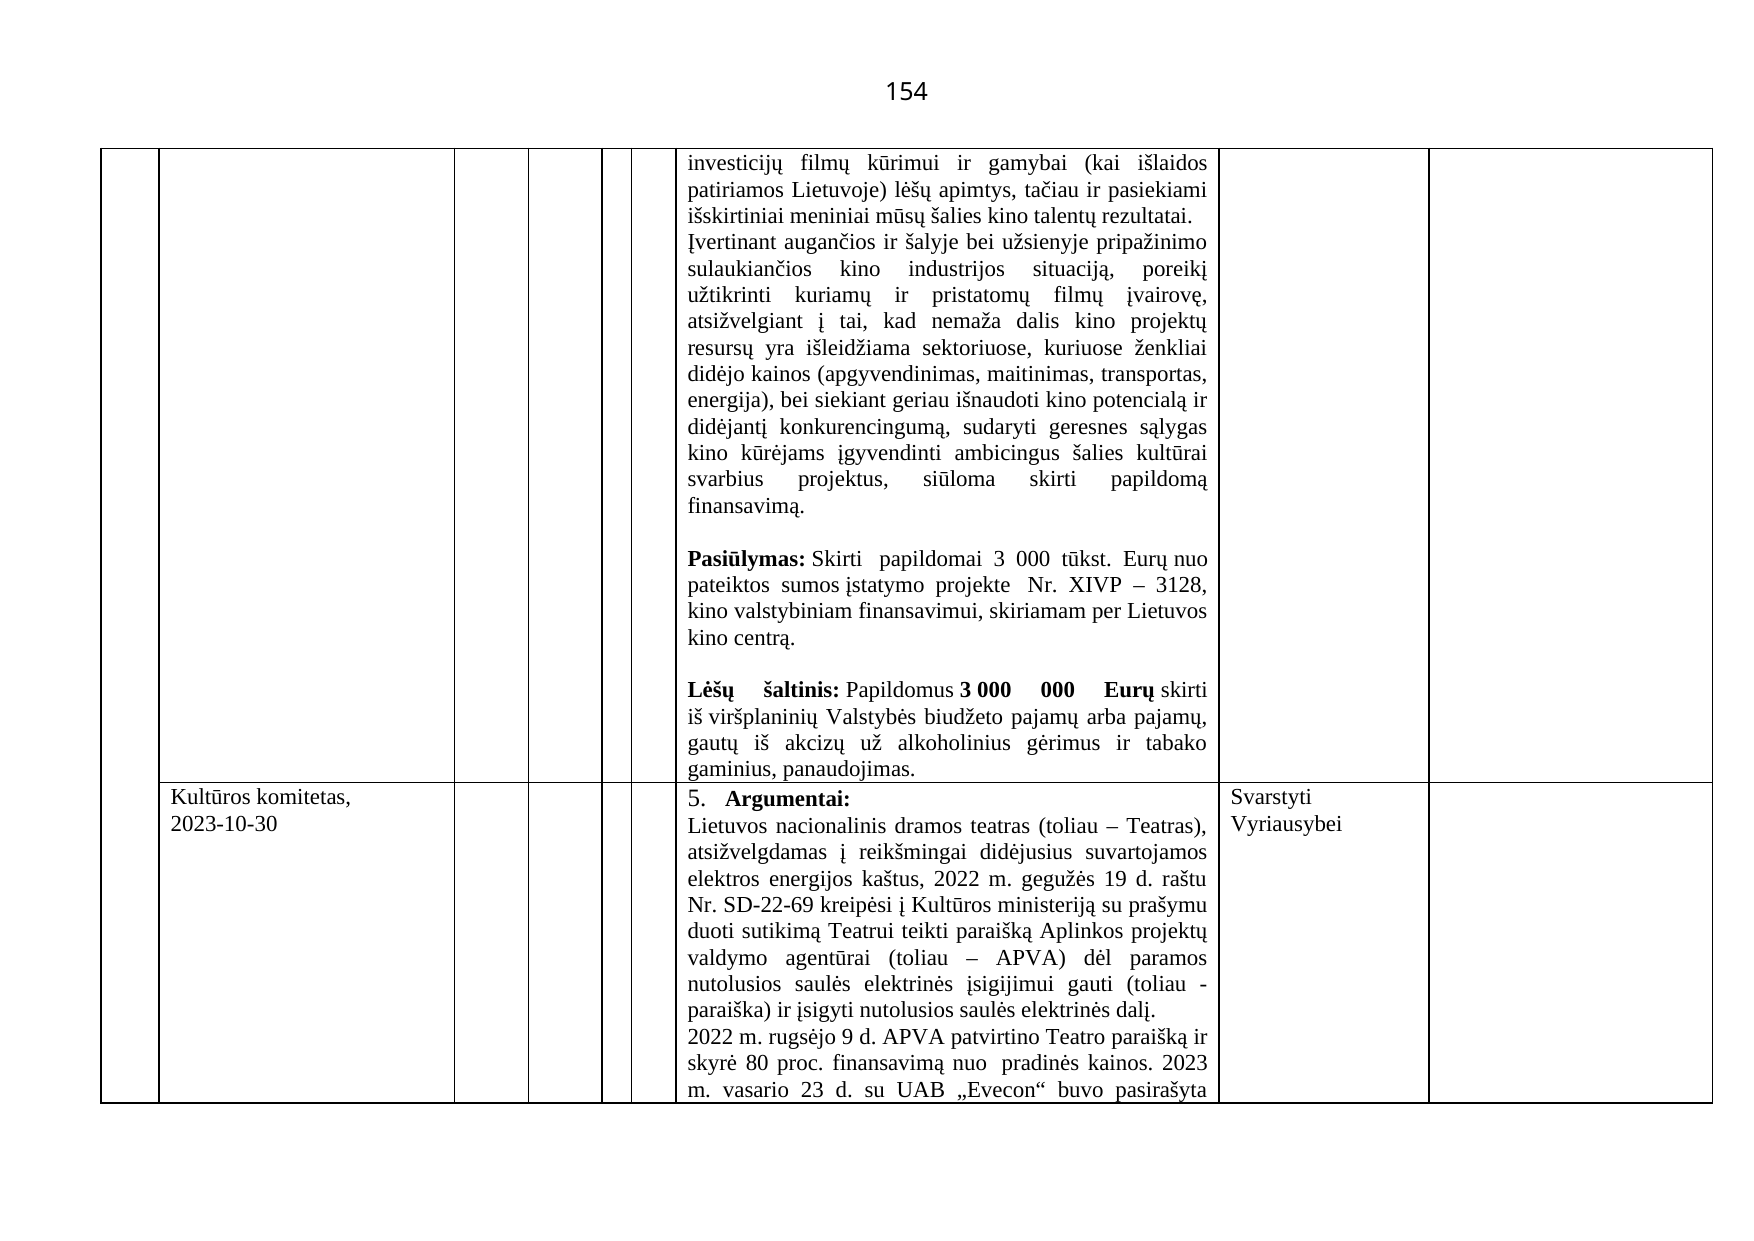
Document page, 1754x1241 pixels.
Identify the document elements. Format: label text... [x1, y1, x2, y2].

table_cell Argumentai: Lietuvos nacionalinis dramos teatras (toliau – Teatras), atsižvelgdamas į reikšmingai didėjusius suvartojamos elektros energijos kaštus, 2022 m. gegužės 19 d. raštu Nr. SD-22-69 kreipėsi į Kultūros ministeriją su prašymu duoti sutikimą Teatrui teikti paraišką Aplinkos projektų valdymo agentūrai (toliau – APVA) dėl paramos nutolusios saulės elektrinės įsigijimui gauti (toliau - paraiška) ir įsigyti nutolusios saulės elektrinės dalį. 2022 m. rugsėjo 9 d. APVA patvirtino Teatro paraišką ir skyrė 80 proc. finansavimą nuo pradinės kainos. 2023 m. vasario 23 d. su UAB „Evecon“ buvo pasirašyta [677, 783, 1218, 1102]
table_cell Kultūros komitetas, 2023-10-30 [160, 783, 454, 1102]
table_cell [1220, 149, 1428, 782]
table_cell Svarstyti Vyriausybei [1220, 783, 1428, 1102]
table_cell [632, 149, 675, 782]
table_cell investicijų filmų kūrimui ir gamybai (kai išlaidos patiriamos Lietuvoje) lėšų apimtys, tačiau ir pasiekiami išskirtiniai meniniai mūsų šalies kino talentų rezultatai. Įvertinant augančios ir šalyje bei užsienyje pripažinimo sulaukiančios kino industrijos situaciją, poreikį užtikrinti kuriamų ir pristatomų filmų įvairovę, atsižvelgiant į tai, kad nemaža dalis kino projektų resursų yra išleidžiama sektoriuose, kuriuose ženkliai didėjo kainos (apgyvendinimas, maitinimas, transportas, energija), bei siekiant geriau išnaudoti kino potencialą ir didėjantį konkurencingumą, sudaryti geresnes sąlygas kino kūrėjams įgyvendinti ambicingus šalies kultūrai svarbius projektus, siūloma skirti papildomą finansavimą. Pasiūlymas: Skirti papildomai 3 000 tūkst. Eurų nuo pateiktos sumos įstatymo projekte Nr. XIVP – 3128, kino valstybiniam finansavimui, skiriamam per Lietuvos kino centrą. Lėšų šaltinis: Papildomus 3 000 000 Eurų skirti iš viršplaninių Valstybės biudžeto pajamų arba pajamų, gautų iš akcizų už alkoholinius gėrimus ir tabako gaminius, panaudojimas. [677, 149, 1218, 782]
table_cell [455, 149, 528, 782]
table_cell [160, 149, 454, 782]
table_cell [632, 783, 675, 1102]
table_cell [1430, 149, 1712, 782]
table_cell [603, 783, 631, 1102]
table_cell [1430, 783, 1712, 1102]
table_cell [529, 149, 601, 782]
table_cell [102, 149, 158, 1102]
table_cell [455, 783, 528, 1102]
table_cell [529, 783, 601, 1102]
table_cell [603, 149, 631, 782]
